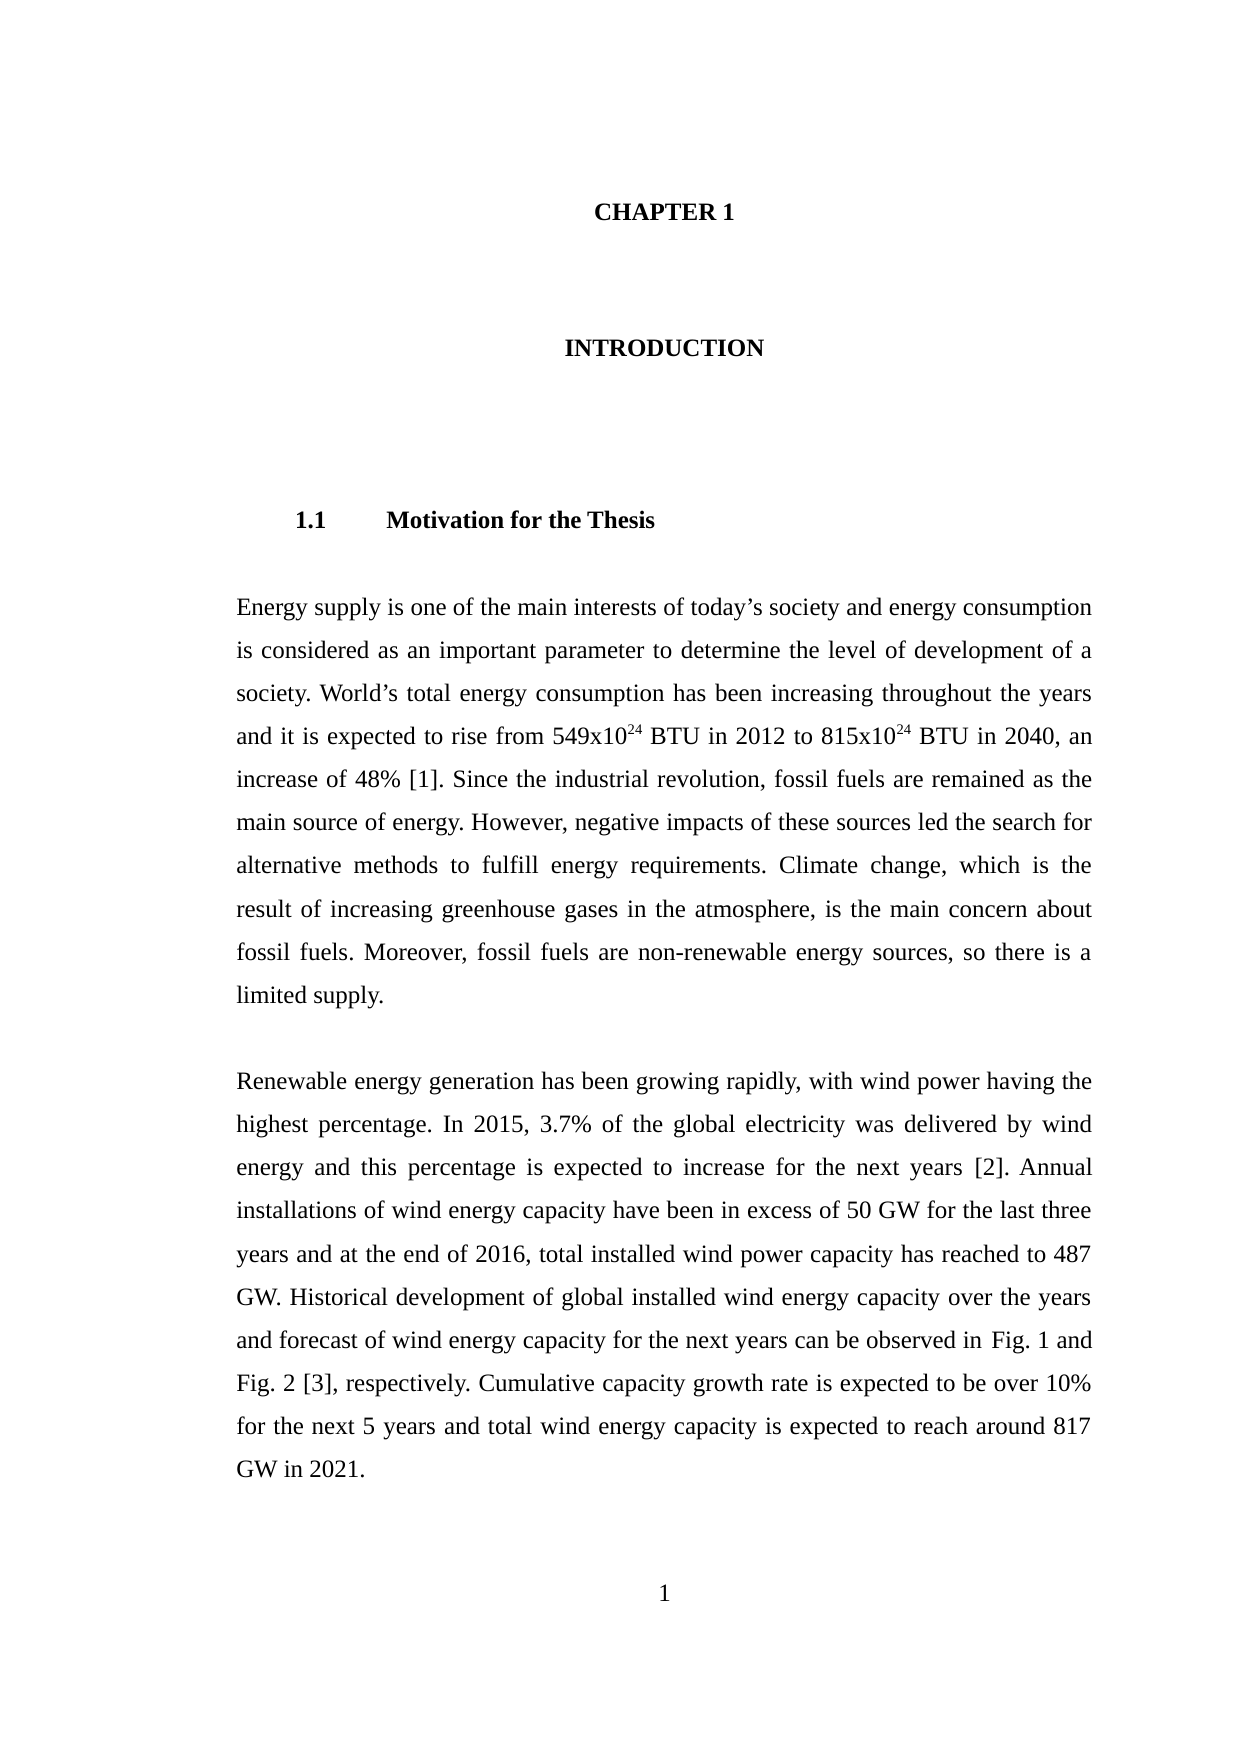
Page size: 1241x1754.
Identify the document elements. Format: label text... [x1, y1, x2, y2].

list Motivation for the Thesis [295, 506, 1093, 534]
text CHAPTER 1 [236, 197, 1093, 226]
text Renewable energy generation has been growing rapidly, with wind power having the highest percentage. In 2015, 3.7% of the global electricity was delivered by wind energy and this percentage is expected to increase for the next years [2]. Annual installations of wind energy capacity have been in excess of 50 GW for the last three years and at the end of 2016, total installed wind power capacity has reached to 487 GW. Historical development of global installed wind energy capacity over the years and forecast of wind energy capacity for the next years can be observed in Fig. 1 and Fig. 2 [3], respectively. Cumulative capacity growth rate is expected to be over 10% for the next 5 years and total wind energy capacity is expected to reach around 817 GW in 2021. [236, 1066, 1093, 1483]
text INTRODUCTION [236, 333, 1093, 362]
text Energy supply is one of the main interests of today’s society and energy consumption is considered as an important parameter to determine the level of development of a society. World’s total energy consumption has been increasing throughout the years and it is expected to rise from 549x1024 BTU in 2012 to 815x1024 BTU in 2040, an increase of 48% [1]. Since the industrial revolution, fossil fuels are remained as the main source of energy. However, negative impacts of these sources led the search for alternative methods to fulfill energy requirements. Climate change, which is the result of increasing greenhouse gases in the atmosphere, is the main concern about fossil fuels. Moreover, fossil fuels are non-renewable energy sources, so there is a limited supply. [236, 592, 1093, 1009]
